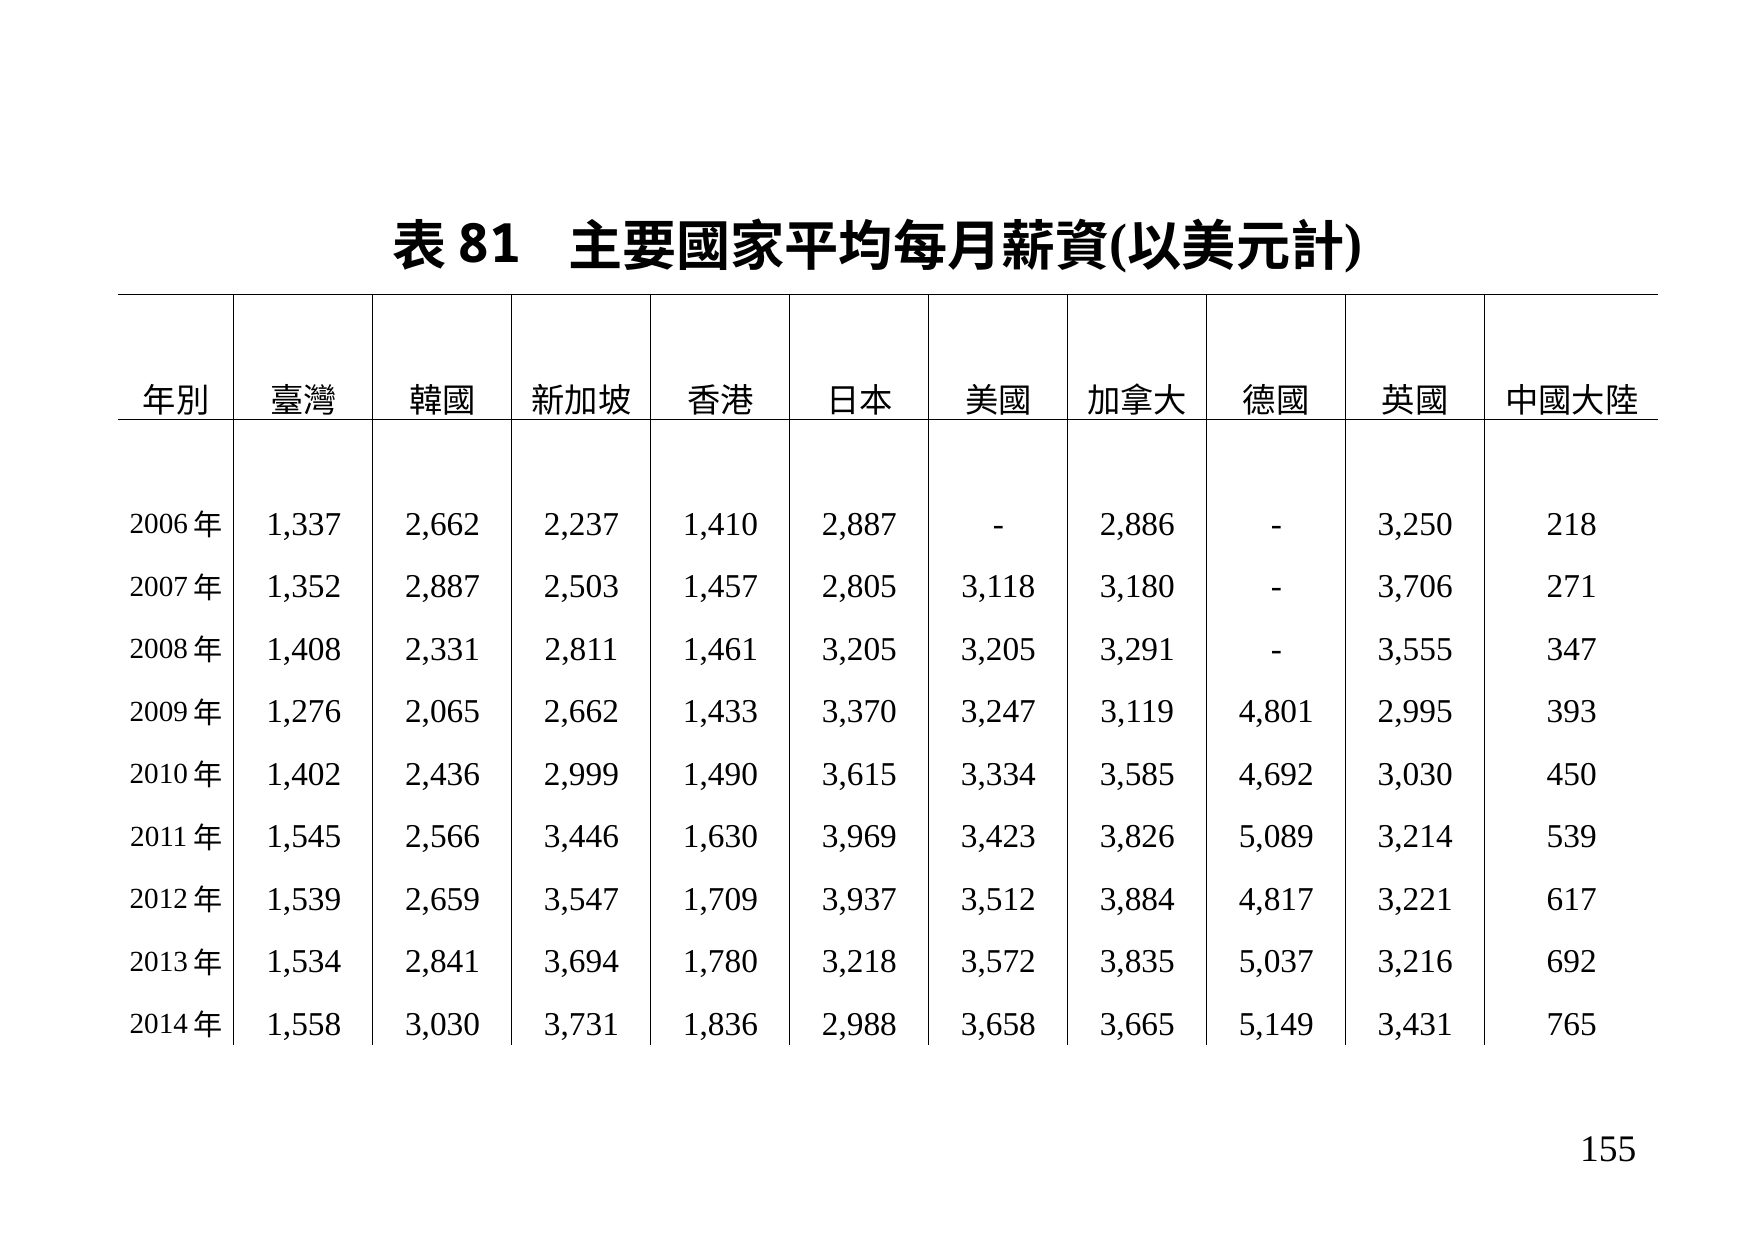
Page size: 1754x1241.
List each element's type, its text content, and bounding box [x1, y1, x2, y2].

table_cell 3,214 [1346, 794, 1484, 856]
table_cell 2008年 [118, 606, 233, 669]
table_cell 5,149 [1207, 981, 1345, 1045]
table_header 日本 [790, 295, 928, 419]
table_cell 347 [1485, 606, 1658, 669]
table_header 韓國 [373, 295, 511, 419]
table_cell 2,841 [373, 919, 511, 981]
table_cell 3,221 [1346, 856, 1484, 919]
table_cell 3,884 [1068, 856, 1206, 919]
table_header 臺灣 [234, 295, 372, 419]
table_cell 3,615 [790, 731, 928, 794]
table_cell 3,731 [512, 981, 650, 1045]
table_cell 3,334 [929, 731, 1067, 794]
table_cell 2,887 [373, 544, 511, 606]
table_cell 1,780 [651, 919, 789, 981]
table_cell 3,216 [1346, 919, 1484, 981]
table_cell 450 [1485, 731, 1658, 794]
table_cell 3,835 [1068, 919, 1206, 981]
table_cell 4,801 [1207, 669, 1345, 731]
table_cell 2014年 [118, 981, 233, 1045]
table_cell 3,250 [1346, 420, 1484, 544]
table_header 英國 [1346, 295, 1484, 419]
subtitle 表81 主要國家平均每月薪資(以美元計) [118, 169, 1636, 294]
table_cell 218 [1485, 420, 1658, 544]
table_cell 3,118 [929, 544, 1067, 606]
table_cell 1,558 [234, 981, 372, 1045]
table_cell 3,555 [1346, 606, 1484, 669]
table_cell 1,457 [651, 544, 789, 606]
table_cell 1,433 [651, 669, 789, 731]
table_cell 2,566 [373, 794, 511, 856]
table_cell - [1207, 420, 1345, 544]
table_cell 3,665 [1068, 981, 1206, 1045]
table_cell 1,337 [234, 420, 372, 544]
table_cell 5,037 [1207, 919, 1345, 981]
table_header 德國 [1207, 295, 1345, 419]
table_cell 692 [1485, 919, 1658, 981]
table_header 加拿大 [1068, 295, 1206, 419]
table_cell 3,291 [1068, 606, 1206, 669]
table_cell 3,446 [512, 794, 650, 856]
table_cell 2,887 [790, 420, 928, 544]
table_cell 3,694 [512, 919, 650, 981]
table_cell 2,805 [790, 544, 928, 606]
table_header 香港 [651, 295, 789, 419]
table_cell 2013年 [118, 919, 233, 981]
table_cell 3,205 [929, 606, 1067, 669]
table_header 年別 [118, 295, 233, 419]
table_cell 1,539 [234, 856, 372, 919]
table_cell 1,630 [651, 794, 789, 856]
table_cell 1,534 [234, 919, 372, 981]
table_cell 1,709 [651, 856, 789, 919]
table_cell 3,431 [1346, 981, 1484, 1045]
table_cell 2007年 [118, 544, 233, 606]
table_cell 1,352 [234, 544, 372, 606]
table_cell - [1207, 544, 1345, 606]
table_cell 1,836 [651, 981, 789, 1045]
table_cell 3,423 [929, 794, 1067, 856]
table_cell 2,999 [512, 731, 650, 794]
table_cell 3,547 [512, 856, 650, 919]
table_cell 2006年 [118, 420, 233, 544]
table_cell 2,237 [512, 420, 650, 544]
table_cell 1,276 [234, 669, 372, 731]
table_header 美國 [929, 295, 1067, 419]
table_cell 2009年 [118, 669, 233, 731]
table_cell 3,512 [929, 856, 1067, 919]
table_cell 539 [1485, 794, 1658, 856]
table_cell 2,662 [512, 669, 650, 731]
table_cell 3,218 [790, 919, 928, 981]
table_cell 1,410 [651, 420, 789, 544]
table_cell 2010年 [118, 731, 233, 794]
table_cell 765 [1485, 981, 1658, 1045]
table_header 新加坡 [512, 295, 650, 419]
table_cell 2011年 [118, 794, 233, 856]
table_cell 3,205 [790, 606, 928, 669]
table_cell 2012年 [118, 856, 233, 919]
table_cell 1,402 [234, 731, 372, 794]
table_cell 617 [1485, 856, 1658, 919]
table_cell 393 [1485, 669, 1658, 731]
table_cell 3,572 [929, 919, 1067, 981]
table_cell 3,658 [929, 981, 1067, 1045]
table_cell 3,180 [1068, 544, 1206, 606]
table_cell 3,826 [1068, 794, 1206, 856]
table_cell 3,247 [929, 669, 1067, 731]
table_cell 2,886 [1068, 420, 1206, 544]
table_cell 1,545 [234, 794, 372, 856]
table_cell 3,937 [790, 856, 928, 919]
table_cell 271 [1485, 544, 1658, 606]
table_cell 2,995 [1346, 669, 1484, 731]
table_cell 3,370 [790, 669, 928, 731]
table_cell 3,969 [790, 794, 928, 856]
table_cell - [1207, 606, 1345, 669]
table_cell - [929, 420, 1067, 544]
table_cell 2,065 [373, 669, 511, 731]
table_cell 1,408 [234, 606, 372, 669]
table_cell 3,585 [1068, 731, 1206, 794]
table_cell 3,030 [373, 981, 511, 1045]
table_cell 2,811 [512, 606, 650, 669]
table_cell 2,988 [790, 981, 928, 1045]
table_cell 1,490 [651, 731, 789, 794]
table_cell 2,503 [512, 544, 650, 606]
table_cell 5,089 [1207, 794, 1345, 856]
table_cell 3,706 [1346, 544, 1484, 606]
table_cell 2,436 [373, 731, 511, 794]
table_cell 1,461 [651, 606, 789, 669]
table_cell 2,331 [373, 606, 511, 669]
table_cell 2,659 [373, 856, 511, 919]
table_cell 4,817 [1207, 856, 1345, 919]
table_cell 4,692 [1207, 731, 1345, 794]
table_cell 2,662 [373, 420, 511, 544]
table_cell 3,030 [1346, 731, 1484, 794]
table_header 中國大陸 [1485, 295, 1658, 419]
table_cell 3,119 [1068, 669, 1206, 731]
